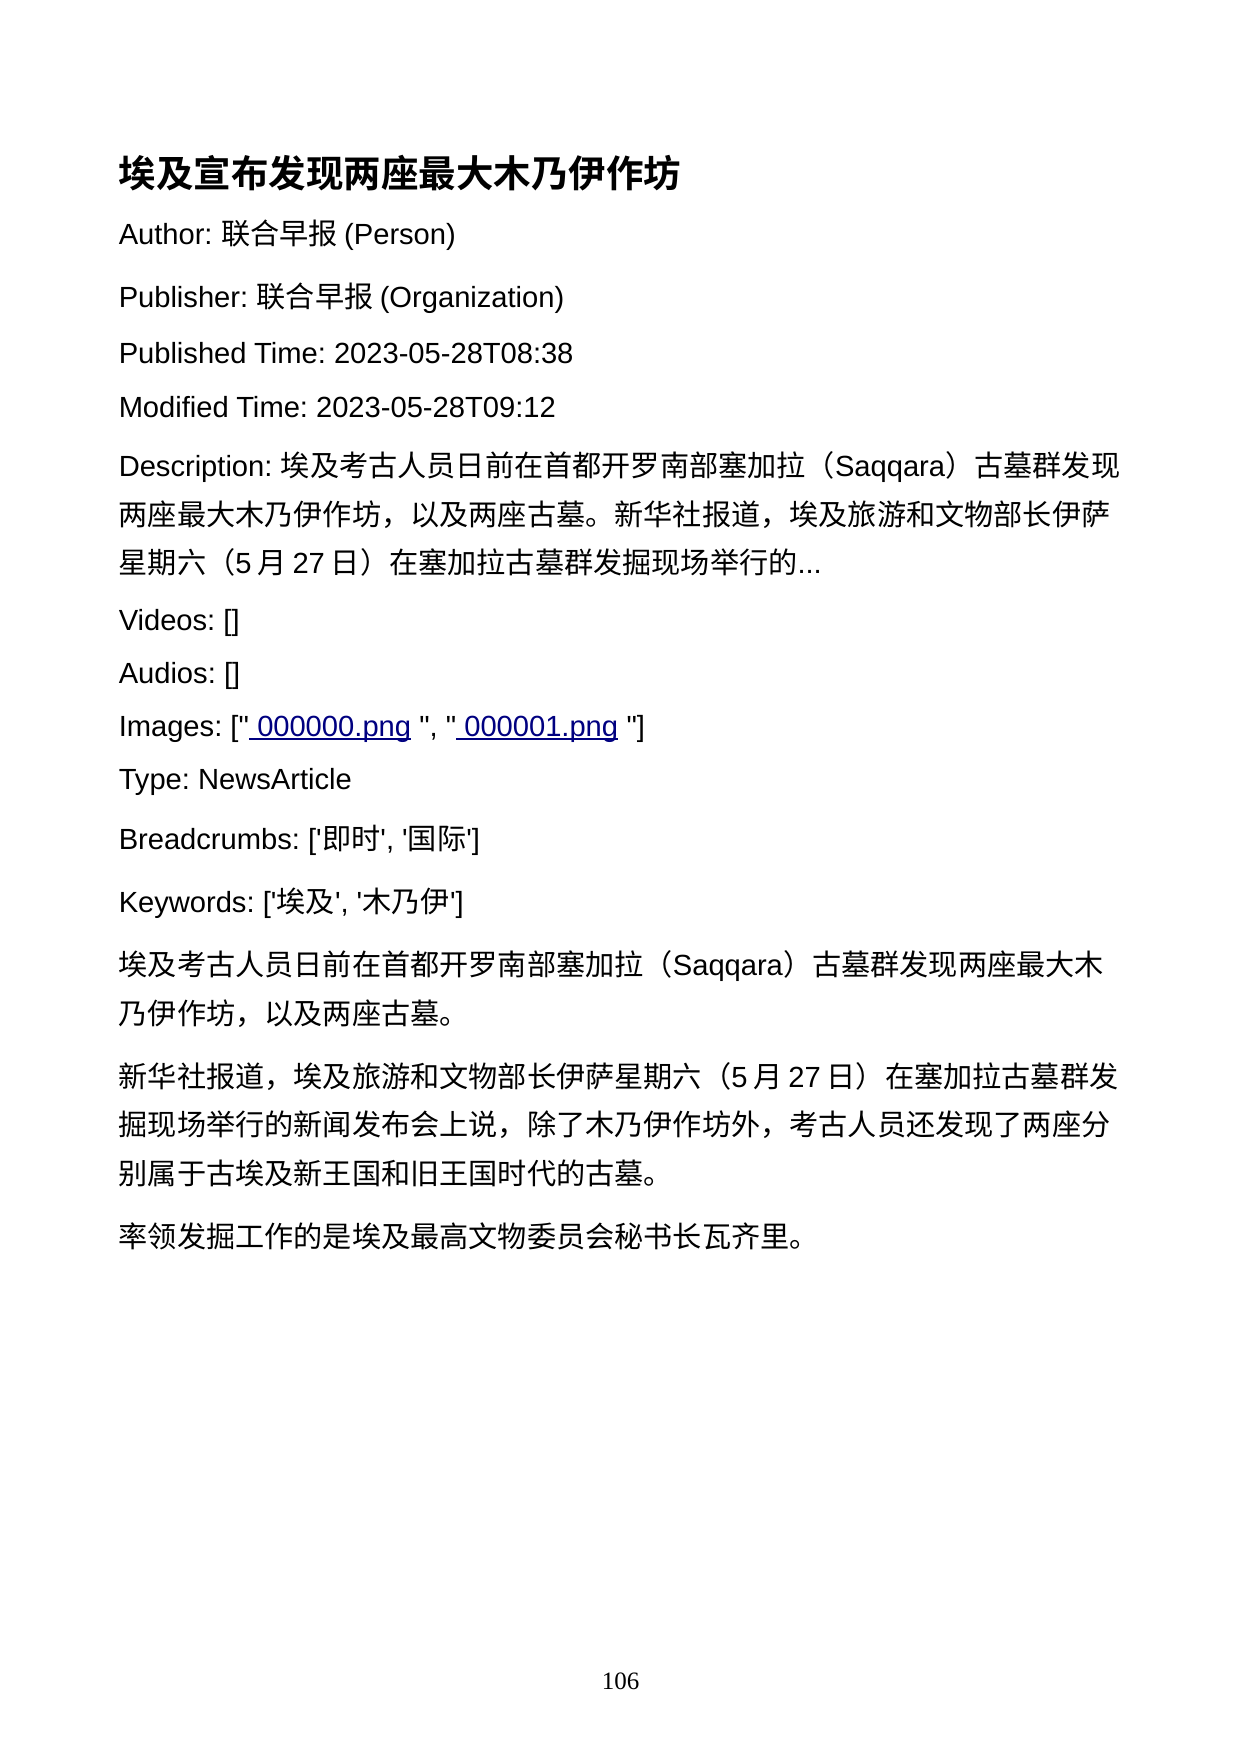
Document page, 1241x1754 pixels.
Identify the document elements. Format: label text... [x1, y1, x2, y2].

text Audios: [] [118, 656, 1122, 690]
subtitle 埃及宣布发现两座最大木乃伊作坊 [118, 143, 1122, 198]
text Description: 埃及考古人员日前在首都开罗南部塞加拉（Saqqara）古墓群发现两座最大木乃伊作坊，以及两座古墓。新华社报道，埃及旅游和文物部长伊萨星期六（5月27日）在塞加拉古墓群发掘现场举行的... [118, 443, 1122, 582]
text Publisher: 联合早报 (Organization) [118, 273, 1122, 316]
text Type: NewsArticle [118, 762, 1122, 796]
text Breadcrumbs: ['即时', '国际'] [118, 816, 1122, 858]
text Images: [" 000000.png ", " 000001.png "] [118, 709, 1122, 743]
text Videos: [] [118, 603, 1122, 637]
text Modified Time: 2023-05-28T09:12 [118, 390, 1122, 423]
text Published Time: 2023-05-28T08:38 [118, 337, 1122, 370]
text 新华社报道，埃及旅游和文物部长伊萨星期六（5月27日）在塞加拉古墓群发掘现场举行的新闻发布会上说，除了木乃伊作坊外，考古人员还发现了两座分别属于古埃及新王国和旧王国时代的古墓。 [118, 1053, 1122, 1193]
text Keywords: ['埃及', '木乃伊'] [118, 879, 1122, 921]
text Author: 联合早报 (Person) [118, 210, 1122, 253]
text 埃及考古人员日前在首都开罗南部塞加拉（Saqqara）古墓群发现两座最大木乃伊作坊，以及两座古墓。 [118, 942, 1122, 1033]
text 率领发掘工作的是埃及最高文物委员会秘书长瓦齐里。 [118, 1214, 1122, 1256]
